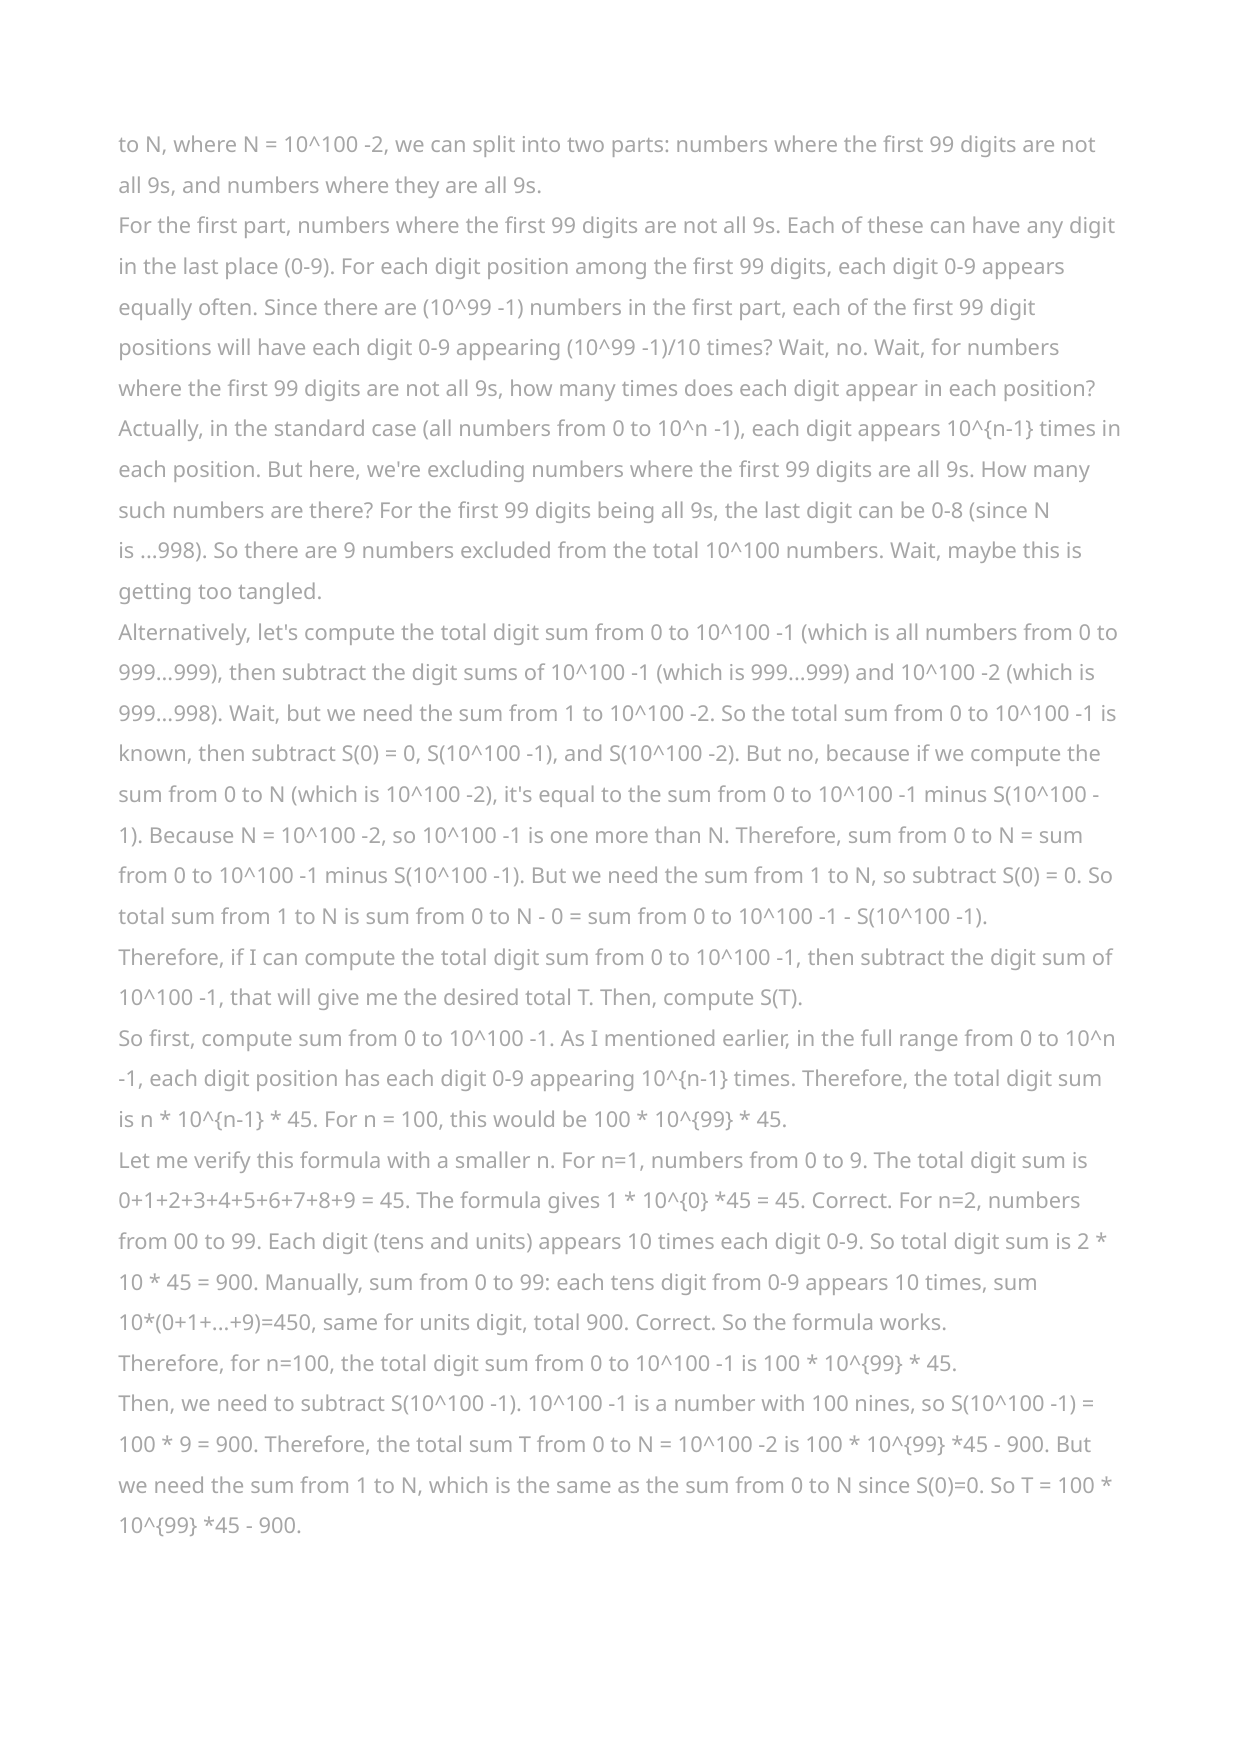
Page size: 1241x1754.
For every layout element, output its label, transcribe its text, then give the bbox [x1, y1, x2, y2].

text Actually, in the standard case (all numbers from 0 to 10^n -1), each digit appears 10^{n-1} times in each position. But here, we're excluding numbers where the first 99 digits are all 9s. How many such numbers are there? For the first 99 digits being all 9s, the last digit can be 0-8 (since N is ...998). So there are 9 numbers excluded from the total 10^100 numbers. Wait, maybe this is getting too tangled. [118, 402, 1122, 606]
text Then, we need to subtract S(10^100 -1). 10^100 -1 is a number with 100 nines, so S(10^100 -1) = 100 * 9 = 900. Therefore, the total sum T from 0 to N = 10^100 -2 is 100 * 10^{99} *45 - 900. But we need the sum from 1 to N, which is the same as the sum from 0 to N since S(0)=0. So T = 100 * 10^{99} *45 - 900. [118, 1377, 1122, 1540]
text to N, where N = 10^100 -2, we can split into two parts: numbers where the first 99 digits are not all 9s, and numbers where they are all 9s. [118, 118, 1122, 199]
text Alternatively, let's compute the total digit sum from 0 to 10^100 -1 (which is all numbers from 0 to 999...999), then subtract the digit sums of 10^100 -1 (which is 999...999) and 10^100 -2 (which is 999...998). Wait, but we need the sum from 1 to 10^100 -2. So the total sum from 0 to 10^100 -1 is known, then subtract S(0) = 0, S(10^100 -1), and S(10^100 -2). But no, because if we compute the sum from 0 to N (which is 10^100 -2), it's equal to the sum from 0 to 10^100 -1 minus S(10^100 -1). Because N = 10^100 -2, so 10^100 -1 is one more than N. Therefore, sum from 0 to N = sum from 0 to 10^100 -1 minus S(10^100 -1). But we need the sum from 1 to N, so subtract S(0) = 0. So total sum from 1 to N is sum from 0 to N - 0 = sum from 0 to 10^100 -1 - S(10^100 -1). [118, 606, 1122, 931]
text For the first part, numbers where the first 99 digits are not all 9s. Each of these can have any digit in the last place (0-9). For each digit position among the first 99 digits, each digit 0-9 appears equally often. Since there are (10^99 -1) numbers in the first part, each of the first 99 digit positions will have each digit 0-9 appearing (10^99 -1)/10 times? Wait, no. Wait, for numbers where the first 99 digits are not all 9s, how many times does each digit appear in each position? [118, 199, 1122, 402]
text Therefore, if I can compute the total digit sum from 0 to 10^100 -1, then subtract the digit sum of 10^100 -1, that will give me the desired total T. Then, compute S(T). [118, 931, 1122, 1012]
text So first, compute sum from 0 to 10^100 -1. As I mentioned earlier, in the full range from 0 to 10^n -1, each digit position has each digit 0-9 appearing 10^{n-1} times. Therefore, the total digit sum is n * 10^{n-1} * 45. For n = 100, this would be 100 * 10^{99} * 45. [118, 1012, 1122, 1134]
text Therefore, for n=100, the total digit sum from 0 to 10^100 -1 is 100 * 10^{99} * 45. [118, 1337, 1122, 1377]
text Let me verify this formula with a smaller n. For n=1, numbers from 0 to 9. The total digit sum is 0+1+2+3+4+5+6+7+8+9 = 45. The formula gives 1 * 10^{0} *45 = 45. Correct. For n=2, numbers from 00 to 99. Each digit (tens and units) appears 10 times each digit 0-9. So total digit sum is 2 * 10 * 45 = 900. Manually, sum from 0 to 99: each tens digit from 0-9 appears 10 times, sum 10*(0+1+...+9)=450, same for units digit, total 900. Correct. So the formula works. [118, 1134, 1122, 1337]
